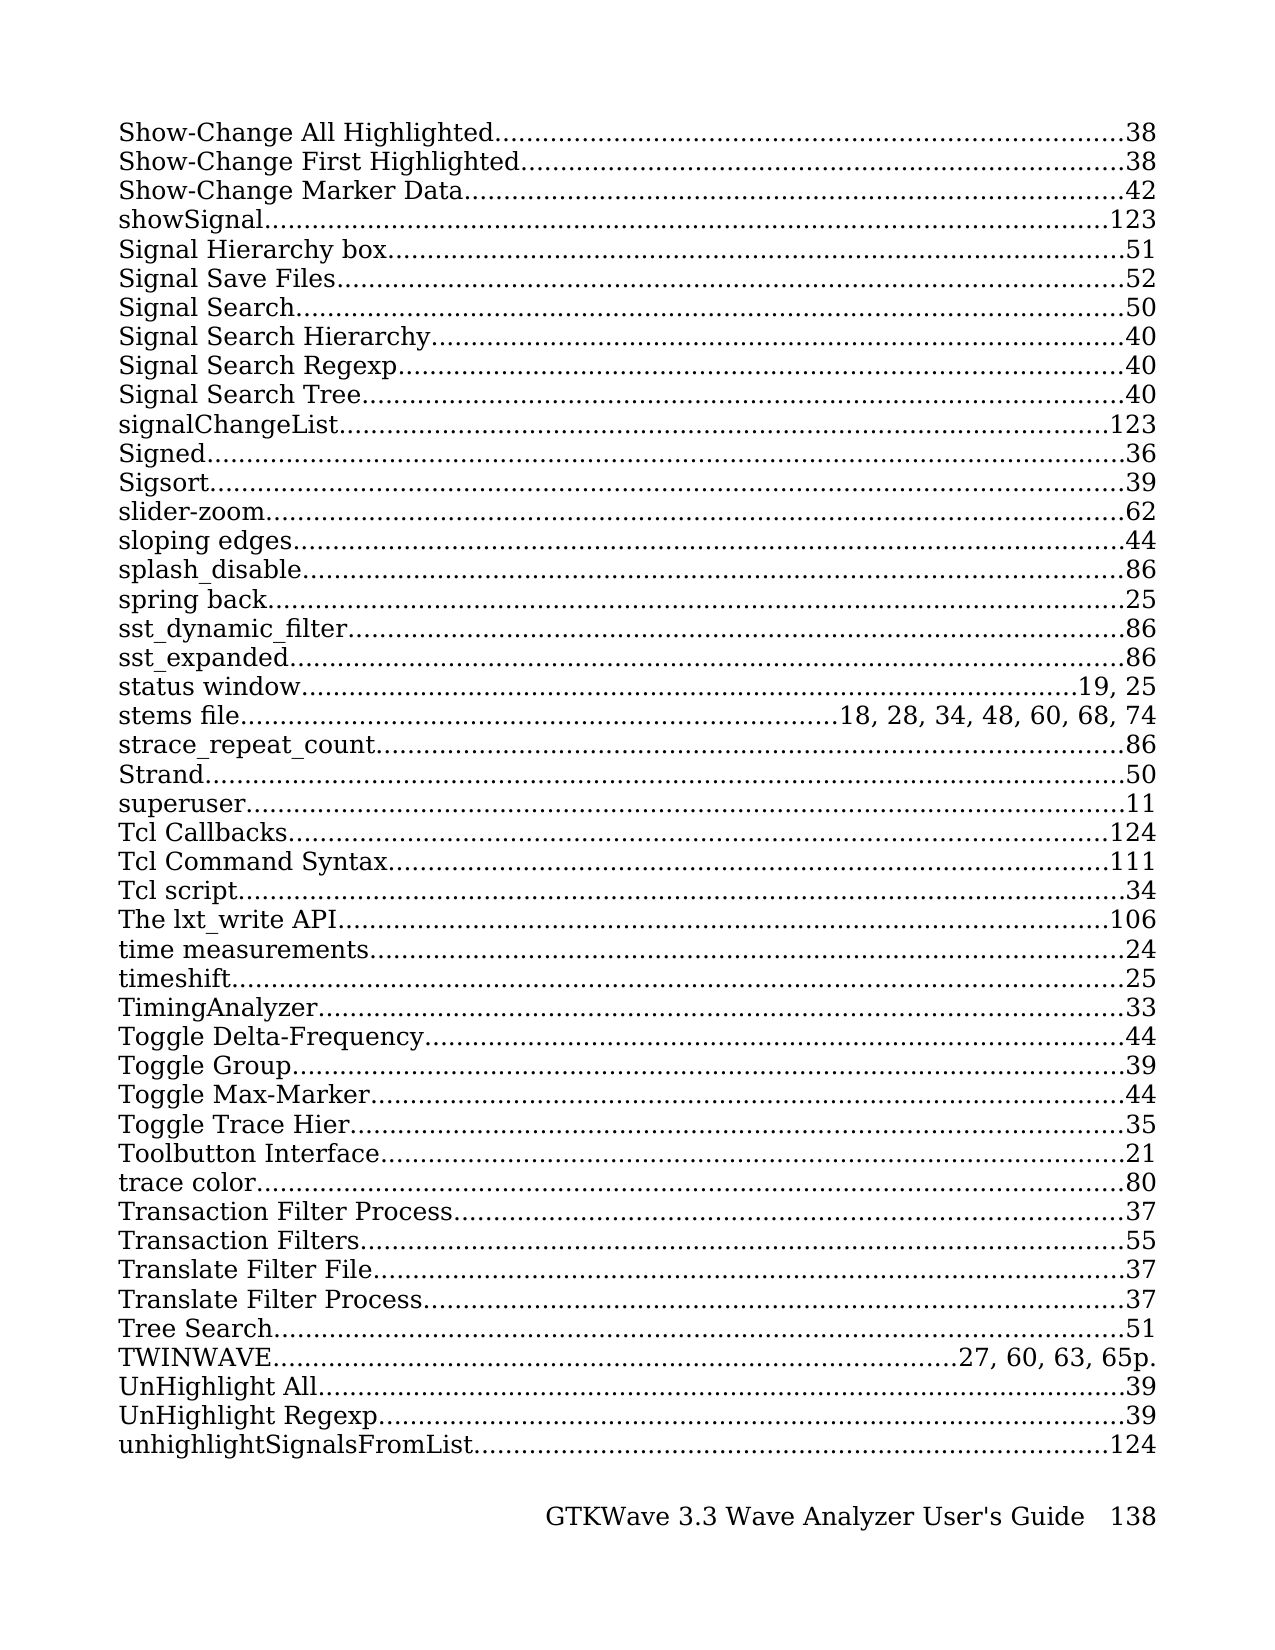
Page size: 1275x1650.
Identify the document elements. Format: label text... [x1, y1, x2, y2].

text unhighlightSignalsFromList 124 [118, 1431, 1157, 1460]
text Signal Hierarchy box 51 [118, 235, 1157, 264]
text Strand 50 [118, 760, 1157, 789]
text Toggle Delta-Frequency 44 [118, 1022, 1157, 1051]
text Toggle Max-Marker 44 [118, 1081, 1157, 1110]
text Tcl Callbacks 124 [118, 818, 1157, 847]
text Tcl Command Syntax 111 [118, 847, 1157, 876]
text Toggle Group 39 [118, 1051, 1157, 1081]
text signalChangeList 123 [118, 410, 1157, 439]
text stems file 18, 28, 34, 48, 60, 68, 74 [118, 701, 1157, 731]
text Signal Search Tree 40 [118, 381, 1157, 410]
text UnHighlight All 39 [118, 1372, 1157, 1401]
text sst_dynamic_filter 86 [118, 614, 1157, 643]
text time measurements 24 [118, 935, 1157, 964]
text Signal Save Files 52 [118, 264, 1157, 293]
text strace_repeat_count 86 [118, 731, 1157, 760]
text trace color 80 [118, 1168, 1157, 1197]
text showSignal 123 [118, 206, 1157, 235]
text Show-Change Marker Data 42 [118, 176, 1157, 206]
text Show-Change First Highlighted 38 [118, 147, 1157, 176]
text Show-Change All Highlighted 38 [118, 118, 1157, 147]
text Toolbutton Interface 21 [118, 1139, 1157, 1168]
text timeshift 25 [118, 964, 1157, 993]
text TimingAnalyzer 33 [118, 993, 1157, 1022]
text slider-zoom 62 [118, 497, 1157, 526]
text status window 19, 25 [118, 672, 1157, 701]
text Sigsort 39 [118, 468, 1157, 497]
text sloping edges 44 [118, 526, 1157, 556]
text Signed 36 [118, 439, 1157, 468]
text superuser 11 [118, 789, 1157, 818]
text spring back 25 [118, 585, 1157, 614]
text splash_disable 86 [118, 556, 1157, 585]
text Translate Filter File 37 [118, 1256, 1157, 1285]
text Signal Search Regexp 40 [118, 351, 1157, 381]
text sst_expanded 86 [118, 643, 1157, 672]
text Tcl script 34 [118, 876, 1157, 906]
text Translate Filter Process 37 [118, 1285, 1157, 1314]
text Signal Search 50 [118, 293, 1157, 322]
text Transaction Filter Process 37 [118, 1197, 1157, 1226]
text Tree Search 51 [118, 1314, 1157, 1343]
text UnHighlight Regexp 39 [118, 1401, 1157, 1431]
text Transaction Filters 55 [118, 1226, 1157, 1256]
text TWINWAVE 27, 60, 63, 65p. [118, 1343, 1157, 1372]
text Toggle Trace Hier 35 [118, 1110, 1157, 1139]
text Signal Search Hierarchy 40 [118, 322, 1157, 351]
text The lxt_write API 106 [118, 906, 1157, 935]
